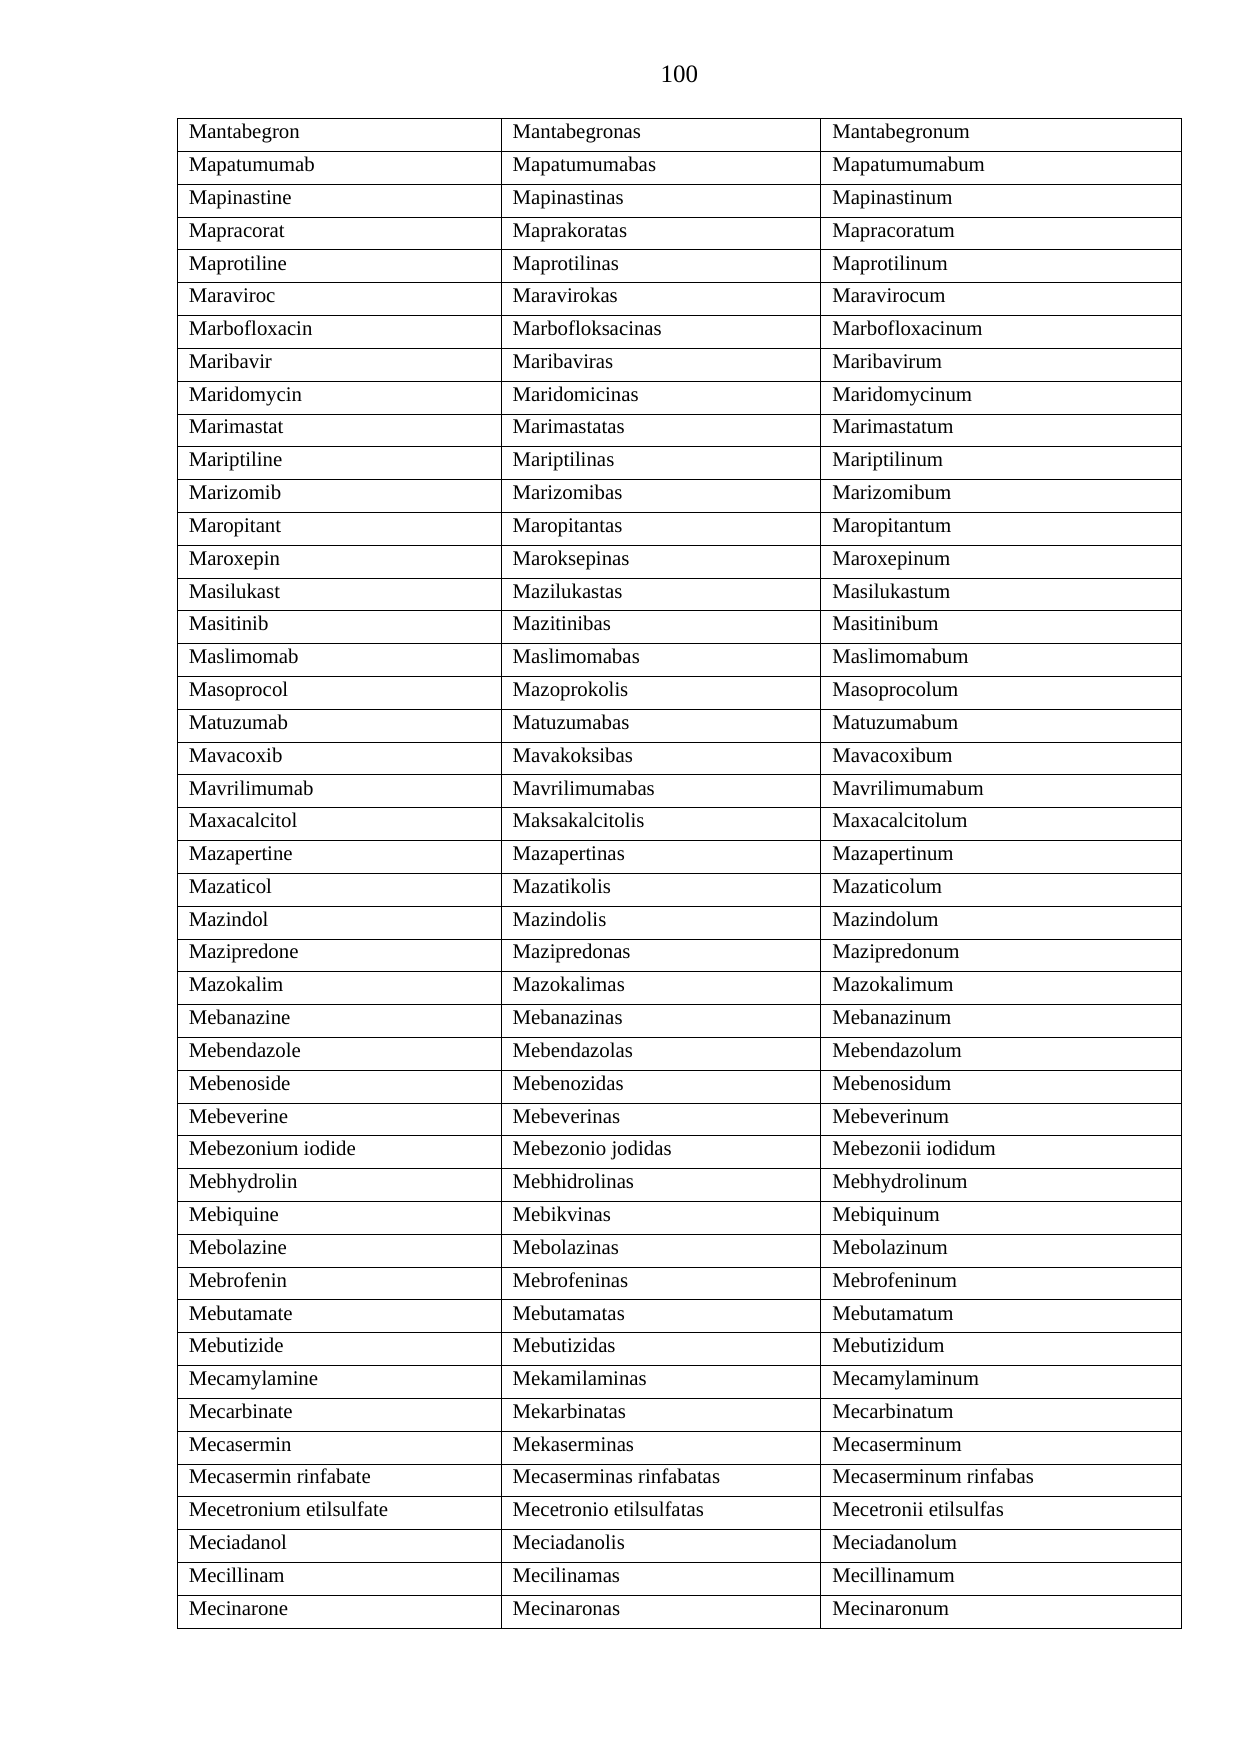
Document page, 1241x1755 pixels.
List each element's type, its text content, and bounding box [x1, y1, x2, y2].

table_cell Mazapertine [178, 841, 501, 873]
table_cell Marbofloxacinum [821, 316, 1181, 348]
table_cell Mapinastinum [821, 185, 1181, 217]
table_cell Marbofloxacin [178, 316, 501, 348]
table_cell Mapatumumabum [821, 152, 1181, 184]
table_cell Masitinib [178, 611, 501, 643]
table_cell Marbofloksacinas [502, 316, 820, 348]
table_cell Maridomycin [178, 382, 501, 413]
table_cell Maropitantas [502, 513, 820, 545]
table_cell Mebolazine [178, 1235, 501, 1267]
table_cell Mazokalimas [502, 972, 820, 1004]
table_cell Mazipredonum [821, 940, 1181, 971]
table_cell Mapinastinas [502, 185, 820, 217]
table_cell Mebendazolas [502, 1038, 820, 1070]
table_cell Mecillinamum [821, 1563, 1181, 1595]
table_cell Mavakoksibas [502, 743, 820, 774]
table_cell Mazokalimum [821, 972, 1181, 1004]
table_cell Mekarbinatas [502, 1399, 820, 1431]
table_cell Marizomibas [502, 480, 820, 512]
table_cell Mavrilimumab [178, 775, 501, 807]
table_cell Mantabegron [178, 119, 501, 151]
table_cell Mecilinamas [502, 1563, 820, 1595]
table_cell Matuzumabas [502, 710, 820, 742]
table_cell Mazitinibas [502, 611, 820, 643]
table_cell Maslimomabum [821, 644, 1181, 676]
table_cell Mebendazole [178, 1038, 501, 1070]
table_cell Matuzumab [178, 710, 501, 742]
table_cell Mazilukastas [502, 579, 820, 610]
table_cell Mazapertinum [821, 841, 1181, 873]
table_cell Maropitantum [821, 513, 1181, 545]
table_cell Maprotilinum [821, 250, 1181, 282]
table_cell Mecaserminum [821, 1432, 1181, 1463]
table_cell Mebutizidum [821, 1333, 1181, 1365]
table_cell Masitinibum [821, 611, 1181, 643]
table_cell Meciadanolum [821, 1530, 1181, 1562]
table_cell Maribavir [178, 349, 501, 381]
table_cell Mecinarone [178, 1596, 501, 1627]
table_cell Mebutamatas [502, 1300, 820, 1332]
table_cell Maravirokas [502, 283, 820, 315]
table_cell Masoprocolum [821, 677, 1181, 709]
table_cell Masoprocol [178, 677, 501, 709]
table_cell Mebrofeninum [821, 1268, 1181, 1299]
table_cell Mazokalim [178, 972, 501, 1004]
table_cell Mapinastine [178, 185, 501, 217]
table_cell Maribavirum [821, 349, 1181, 381]
table_cell Mantabegronum [821, 119, 1181, 151]
table_cell Mebenozidas [502, 1071, 820, 1102]
table_cell Mekaserminas [502, 1432, 820, 1463]
table_cell Mebezonii iodidum [821, 1136, 1181, 1168]
table_cell Marimastat [178, 415, 501, 446]
table_cell Mavrilimumabum [821, 775, 1181, 807]
table_cell Maravirocum [821, 283, 1181, 315]
table_cell Mebhidrolinas [502, 1169, 820, 1201]
table_cell Mekamilaminas [502, 1366, 820, 1398]
table_cell Mavrilimumabas [502, 775, 820, 807]
table_cell Mebrofeninas [502, 1268, 820, 1299]
table_cell Maroxepinum [821, 546, 1181, 577]
table_cell Maridomicinas [502, 382, 820, 413]
table_cell Masilukast [178, 579, 501, 610]
table_cell Mebanazinum [821, 1005, 1181, 1037]
table_cell Mapracoratum [821, 218, 1181, 249]
table_cell Mebanazine [178, 1005, 501, 1037]
table_cell Mebenoside [178, 1071, 501, 1102]
table_cell Mebikvinas [502, 1202, 820, 1234]
table_cell Mebeverinum [821, 1104, 1181, 1135]
table_cell Mecamylaminum [821, 1366, 1181, 1398]
table_cell Mebenosidum [821, 1071, 1181, 1102]
table_cell Mavacoxibum [821, 743, 1181, 774]
table_cell Maslimomabas [502, 644, 820, 676]
table_cell Mazatikolis [502, 874, 820, 906]
table_cell Mecaserminas rinfabatas [502, 1465, 820, 1496]
table_cell Mebeverine [178, 1104, 501, 1135]
table_cell Mebolazinas [502, 1235, 820, 1267]
table_cell Mecetronii etilsulfas [821, 1497, 1181, 1529]
table_cell Maprotilinas [502, 250, 820, 282]
table_cell Mecetronium etilsulfate [178, 1497, 501, 1529]
table_cell Maksakalcitolis [502, 808, 820, 840]
table_cell Maxacalcitol [178, 808, 501, 840]
table_cell Maroxepin [178, 546, 501, 577]
table_cell Mebendazolum [821, 1038, 1181, 1070]
table_cell Mazindol [178, 907, 501, 938]
table_cell Mazoprokolis [502, 677, 820, 709]
table_cell Mebutizide [178, 1333, 501, 1365]
table_cell Mavacoxib [178, 743, 501, 774]
table_cell Mebanazinas [502, 1005, 820, 1037]
table_cell Mecamylamine [178, 1366, 501, 1398]
table_cell Mecinaronas [502, 1596, 820, 1627]
table_cell Mecaserminum rinfabas [821, 1465, 1181, 1496]
table_cell Marizomib [178, 480, 501, 512]
table_cell Maxacalcitolum [821, 808, 1181, 840]
table_cell Masilukastum [821, 579, 1181, 610]
table_cell Maribaviras [502, 349, 820, 381]
table_cell Maraviroc [178, 283, 501, 315]
table_cell Mebolazinum [821, 1235, 1181, 1267]
table_cell Mariptiline [178, 447, 501, 479]
table_cell Mazapertinas [502, 841, 820, 873]
table_cell Meciadanol [178, 1530, 501, 1562]
table_cell Maslimomab [178, 644, 501, 676]
table_cell Mebezonium iodide [178, 1136, 501, 1168]
table_cell Maprotiline [178, 250, 501, 282]
table_cell Mebutizidas [502, 1333, 820, 1365]
table_cell Mazindolis [502, 907, 820, 938]
table_cell Mapatumumab [178, 152, 501, 184]
table_cell Maroksepinas [502, 546, 820, 577]
table_cell Mazindolum [821, 907, 1181, 938]
table_cell Mebezonio jodidas [502, 1136, 820, 1168]
table_cell Mazipredonas [502, 940, 820, 971]
table_cell Mecarbinate [178, 1399, 501, 1431]
table_cell Marimastatas [502, 415, 820, 446]
table_cell Matuzumabum [821, 710, 1181, 742]
table_cell Mecetronio etilsulfatas [502, 1497, 820, 1529]
table_cell Mantabegronas [502, 119, 820, 151]
table_cell Mecasermin rinfabate [178, 1465, 501, 1496]
table_cell Mebutamate [178, 1300, 501, 1332]
table_cell Mebutamatum [821, 1300, 1181, 1332]
table_cell Maprakoratas [502, 218, 820, 249]
table_cell Mebeverinas [502, 1104, 820, 1135]
table_cell Mazaticolum [821, 874, 1181, 906]
table_cell Mariptilinas [502, 447, 820, 479]
table_cell Mapatumumabas [502, 152, 820, 184]
table_cell Mebrofenin [178, 1268, 501, 1299]
table_cell Marimastatum [821, 415, 1181, 446]
table_cell Mazipredone [178, 940, 501, 971]
table_cell Maridomycinum [821, 382, 1181, 413]
table_cell Mapracorat [178, 218, 501, 249]
table_cell Mecasermin [178, 1432, 501, 1463]
table_cell Mecarbinatum [821, 1399, 1181, 1431]
table_cell Maropitant [178, 513, 501, 545]
table_cell Mebiquine [178, 1202, 501, 1234]
table_cell Mebiquinum [821, 1202, 1181, 1234]
table_cell Marizomibum [821, 480, 1181, 512]
table_cell Mecillinam [178, 1563, 501, 1595]
table_cell Mecinaronum [821, 1596, 1181, 1627]
table_cell Mebhydrolin [178, 1169, 501, 1201]
table_cell Mebhydrolinum [821, 1169, 1181, 1201]
table_cell Meciadanolis [502, 1530, 820, 1562]
table_cell Mariptilinum [821, 447, 1181, 479]
table_cell Mazaticol [178, 874, 501, 906]
